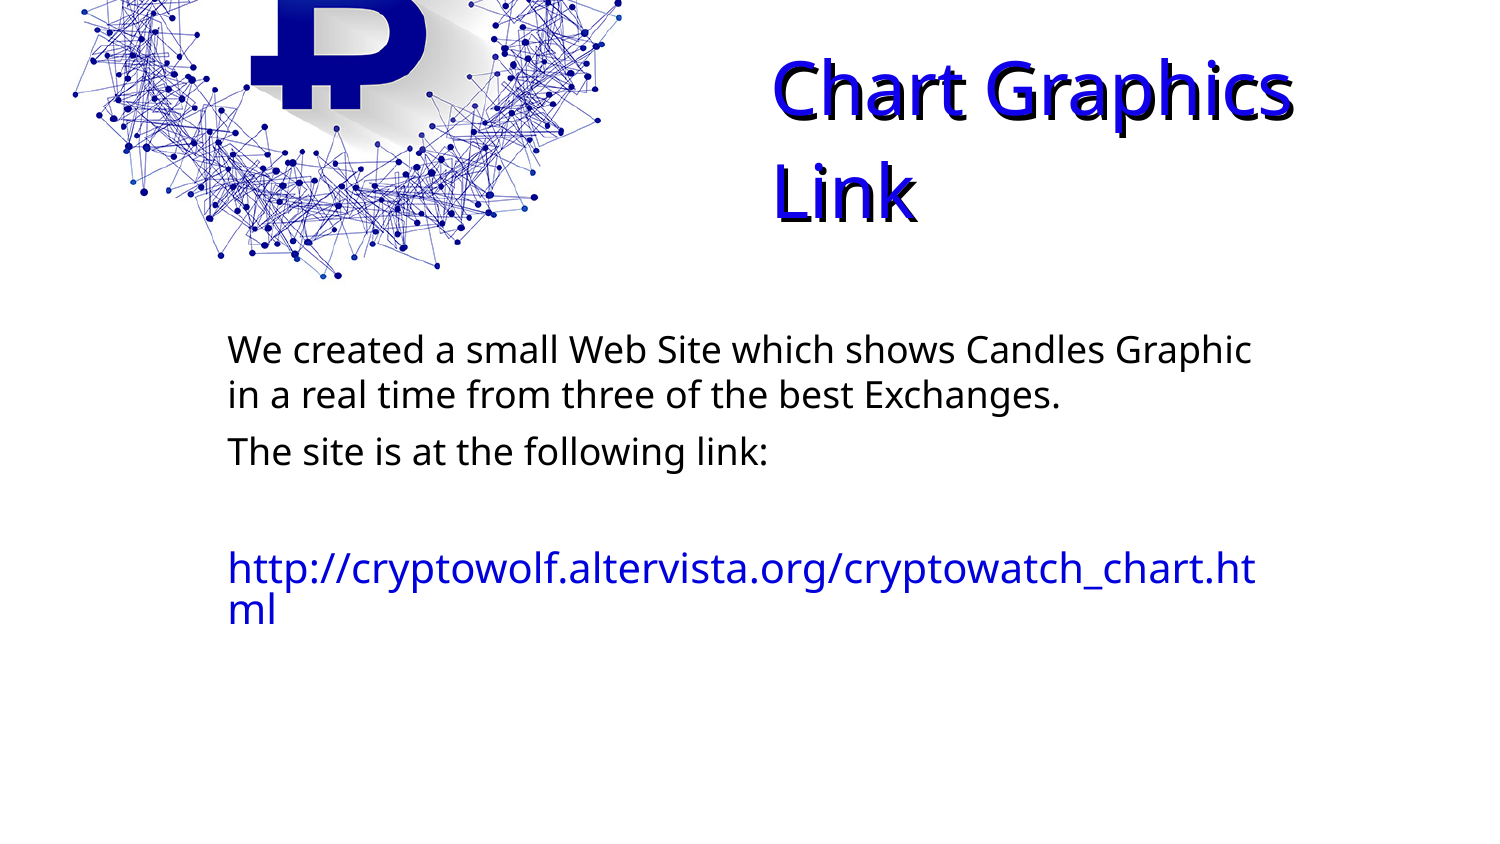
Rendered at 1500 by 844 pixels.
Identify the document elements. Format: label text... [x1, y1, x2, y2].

picture [0, 0, 1500, 844]
text_box Chart Graphics Link [755, 28, 1453, 225]
list We created a small Web Site which shows Candles Graphic in a real time from three of the best Exchanges. The site is at the following link: http://cryptowolf.altervista.org/cryptowatch_chart.html [212, 318, 1288, 532]
